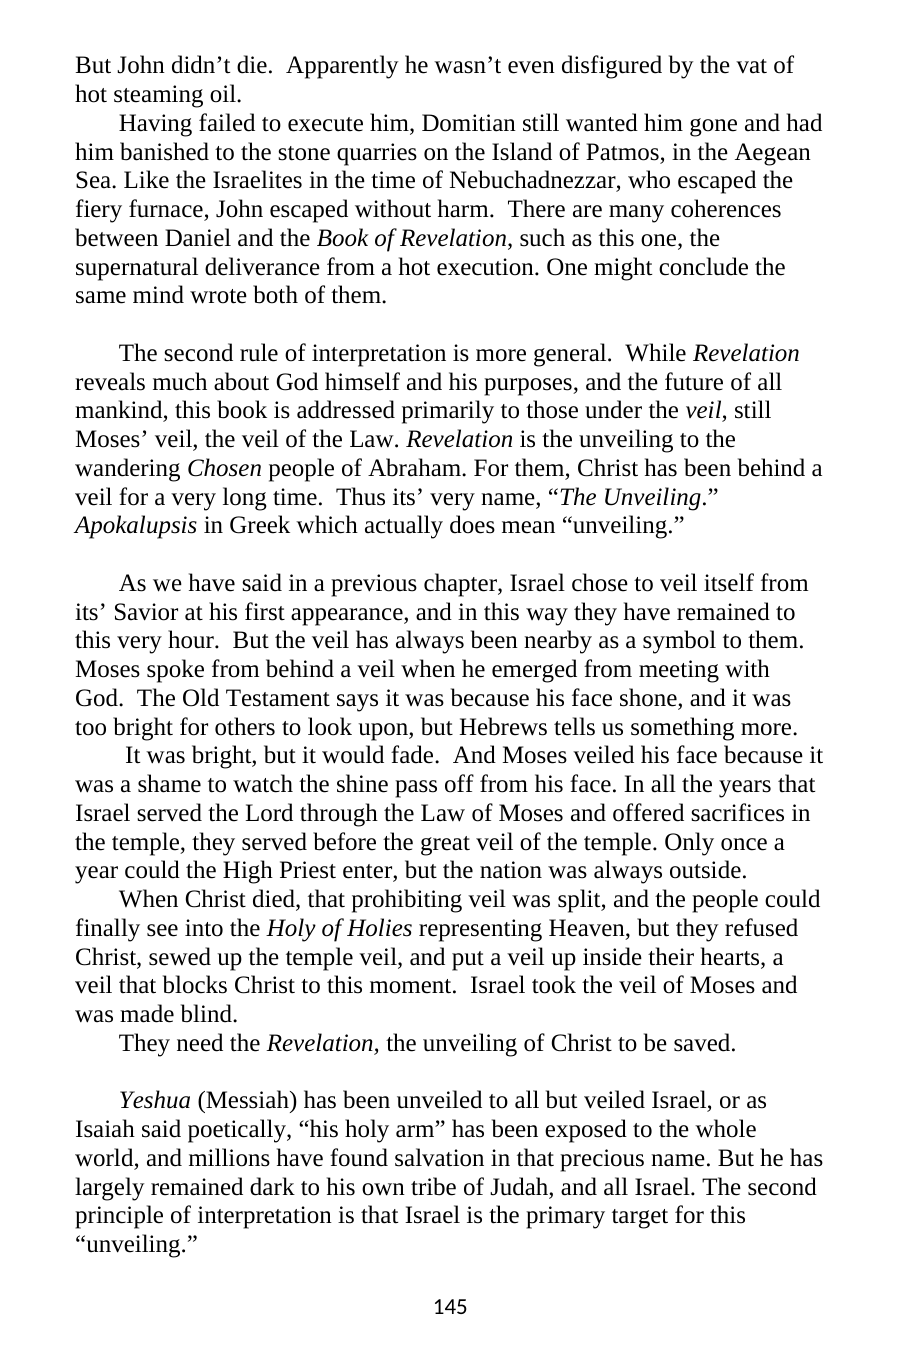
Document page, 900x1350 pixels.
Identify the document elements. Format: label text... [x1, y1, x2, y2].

text Yeshua (Messiah) has been unveiled to all but veiled Israel, or as Isaiah said poetically, “his holy arm” has been exposed to the whole world, and millions have found salvation in that precious name. But he has largely remained dark to his own tribe of Judah, and all Israel. The second principle of interpretation is that Israel is the primary target for this “unveiling.” [75, 1086, 825, 1258]
text Having failed to execute him, Domitian still wanted him gone and had him banished to the stone quarries on the Island of Patmos, in the Aegean Sea. Like the Israelites in the time of Nebuchadnezzar, who escaped the fiery furnace, John escaped without harm. There are many coherences between Daniel and the Book of Revelation, such as this one, the supernatural deliverance from a hot execution. One might conclude the same mind wrote both of them. [75, 108, 825, 309]
text As we have said in a previous chapter, Israel chose to veil itself from its’ Savior at his first appearance, and in this way they have remained to this very hour. But the veil has always been nearby as a symbol to them. Moses spoke from behind a veil when he emerged from meeting with God. The Old Testament says it was because his face shone, and it was too bright for others to look upon, but Hebrews tells us something more. [75, 568, 825, 741]
text The second rule of interpretation is more general. While Revelation reveals much about God himself and his purposes, and the future of all mankind, this book is addressed primarily to those under the veil, still Moses’ veil, the veil of the Law. Revelation is the unveiling to the wandering Chosen people of Abraham. For them, Christ has been behind a veil for a very long time. Thus its’ very name, “The Unveiling.” Apokalupsis in Greek which actually does mean “unveiling.” [75, 338, 825, 539]
text It was bright, but it would fade. And Moses veiled his face because it was a shame to watch the shine pass off from his face. In all the years that Israel served the Lord through the Law of Moses and offered sacrifices in the temple, they served before the great veil of the temple. Only once a year could the High Priest enter, but the nation was always outside. [75, 741, 825, 884]
text When Christ died, that prohibiting veil was split, and the people could finally see into the Holy of Holies representing Heaven, but they refused Christ, sewed up the temple veil, and put a veil up inside their hearts, a veil that blocks Christ to this moment. Israel took the veil of Moses and was made blind. [75, 884, 825, 1028]
text They need the Revelation, the unveiling of Christ to be saved. [75, 1028, 825, 1057]
text But John didn’t die. Apparently he wasn’t even disfigured by the vat of hot steaming oil. [75, 51, 825, 108]
